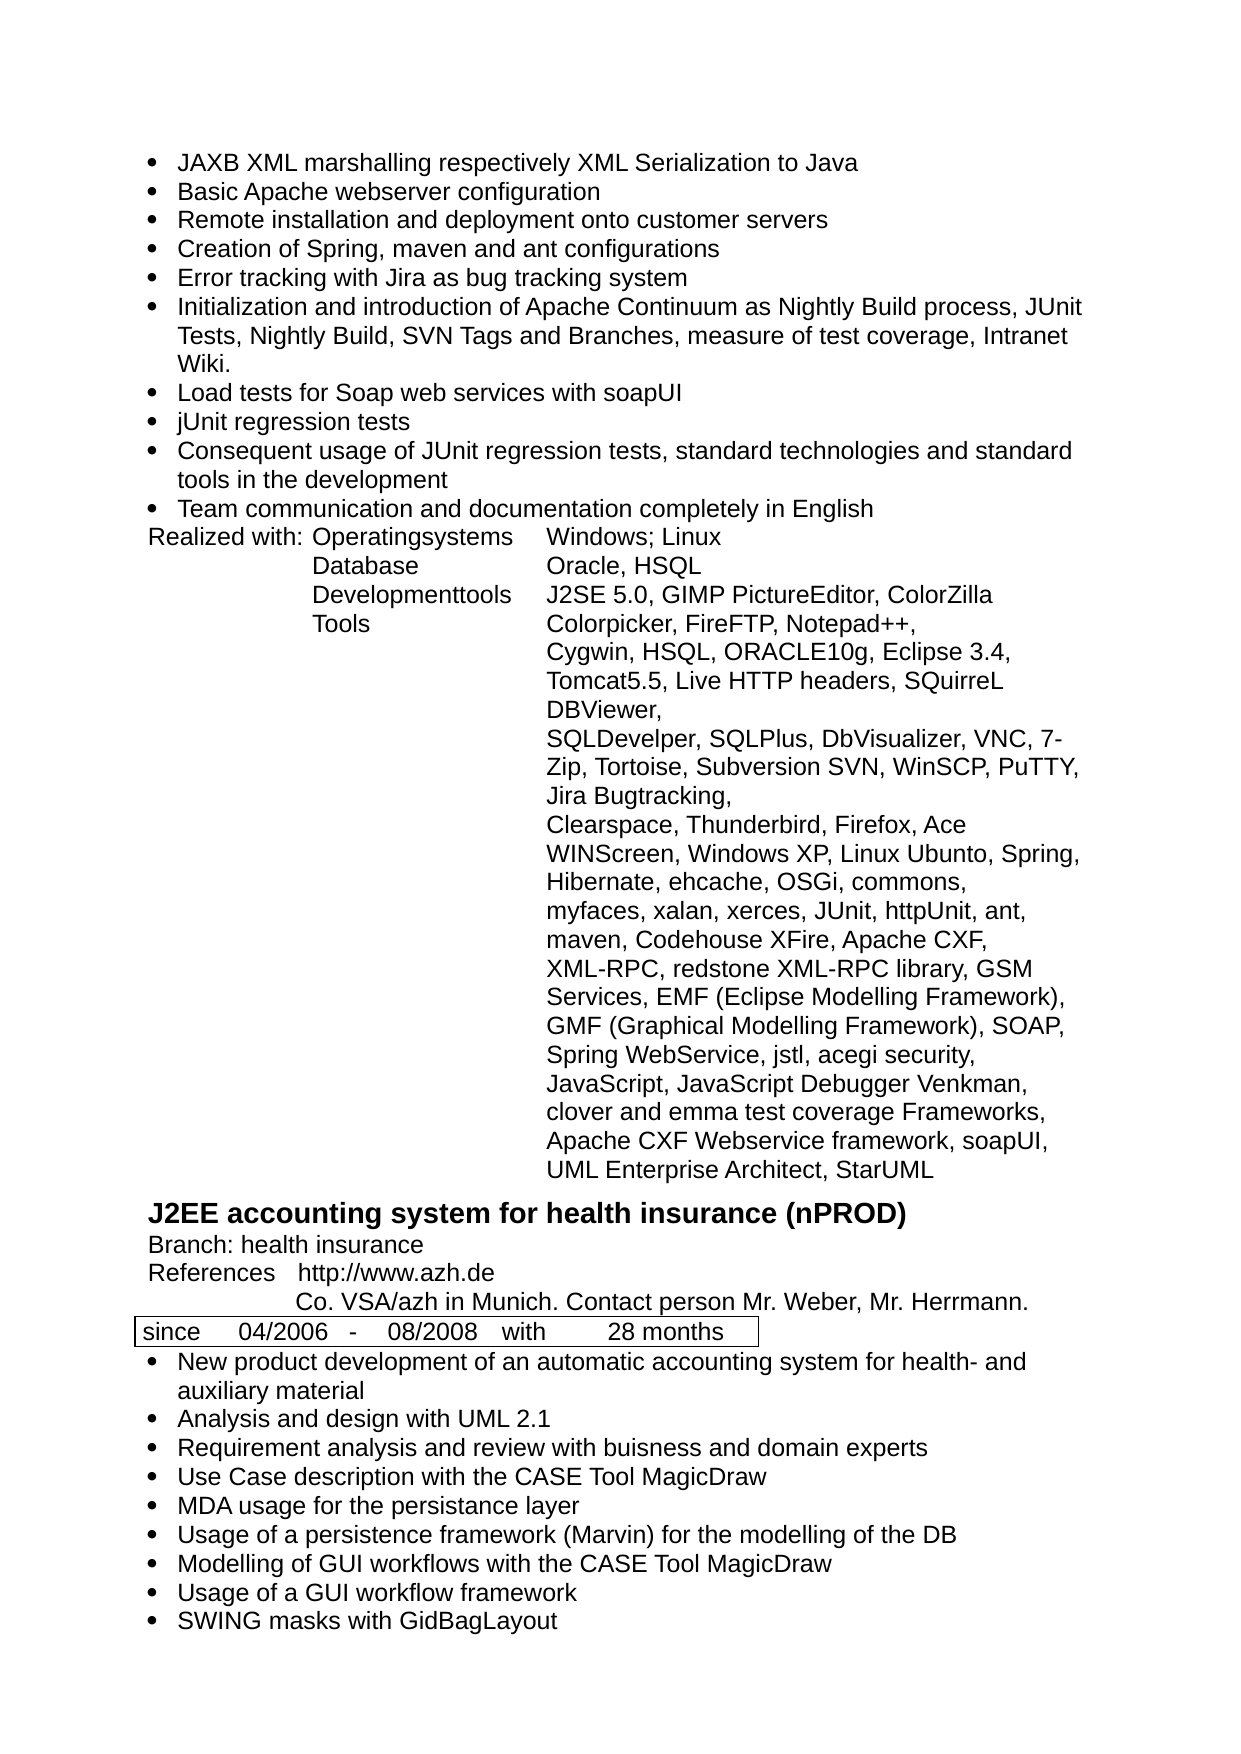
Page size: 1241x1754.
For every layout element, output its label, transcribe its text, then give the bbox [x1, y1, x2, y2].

list Usage of a GUI workflow framework [148, 1577, 1104, 1606]
list jUnit regression tests [148, 407, 1104, 436]
list Remote installation and deployment onto customer servers [148, 205, 1104, 234]
table_header Windows; Linux [543, 523, 1089, 551]
list Consequent usage of JUnit regression tests, standard technologies and standard tools in the development [148, 436, 1104, 493]
table_cell Oracle, HSQL [543, 551, 1089, 580]
table_header Operatingsystems [309, 523, 543, 551]
table_cell [145, 580, 309, 1184]
list MDA usage for the persistance layer [148, 1491, 1104, 1520]
subtitle J2EE accounting system for health insurance (nPROD) [148, 1196, 1104, 1230]
table_header 08/2008 [380, 1317, 494, 1346]
list Use Case description with the CASE Tool MagicDraw [148, 1462, 1104, 1491]
table_cell J2SE 5.0, GIMP PictureEditor, ColorZilla Colorpicker, FireFTP, Notepad++, Cygwin, HSQL, ORACLE10g, Eclipse 3.4, Tomcat5.5, Live HTTP headers, SQuirreL DBViewer, SQLDevelper, SQLPlus, DbVisualizer, VNC, 7-Zip, Tortoise, Subversion SVN, WinSCP, PuTTY, Jira Bugtracking, Clearspace, Thunderbird, Firefox, Ace WINScreen, Windows XP, Linux Ubunto, Spring, Hibernate, ehcache, OSGi, commons, myfaces, xalan, xerces, JUnit, httpUnit, ant, maven, Codehouse XFire, Apache CXF, XML-RPC, redstone XML-RPC library, GSM Services, EMF (Eclipse Modelling Framework), GMF (Graphical Modelling Framework), SOAP, Spring WebService, jstl, acegi security, JavaScript, JavaScript Debugger Venkman, clover and emma test coverage Frameworks, Apache CXF Webservice framework, soapUI, UML Enterprise Architect, StarUML [543, 580, 1089, 1184]
list Load tests for Soap web services with soapUI [148, 378, 1104, 407]
list Basic Apache webserver configuration [148, 176, 1104, 205]
list Creation of Spring, maven and ant configurations [148, 234, 1104, 263]
table_cell Developmenttools Tools [309, 580, 543, 1184]
table_header - [341, 1317, 380, 1346]
table_header since [136, 1317, 231, 1346]
list Team communication and documentation completely in English [148, 493, 1104, 522]
table_header with [494, 1317, 600, 1346]
list SWING masks with GidBagLayout [148, 1606, 1104, 1635]
text Co. VSA/azh in Munich. Contact person Mr. Weber, Mr. Herrmann. [221, 1287, 1104, 1316]
list Initialization and introduction of Apache Continuum as Nightly Build process, JUnit Tests, Nightly Build, SVN Tags and Branches, measure of test coverage, Intranet Wiki. [148, 292, 1104, 378]
list Requirement analysis and review with buisness and domain experts [148, 1433, 1104, 1462]
text Branch: health insurance [148, 1230, 1104, 1258]
list Error tracking with Jira as bug tracking system [148, 263, 1104, 292]
table_header 28 months [600, 1317, 758, 1346]
table_header 04/2006 [231, 1317, 341, 1346]
list New product development of an automatic accounting system for health- and auxiliary material [148, 1347, 1104, 1404]
list Usage of a persistence framework (Marvin) for the modelling of the DB [148, 1520, 1104, 1549]
text References http://www.azh.de [148, 1258, 1104, 1287]
list Analysis and design with UML 2.1 [148, 1404, 1104, 1433]
table_cell Database [309, 551, 543, 580]
table_cell [145, 551, 309, 580]
list Modelling of GUI workflows with the CASE Tool MagicDraw [148, 1549, 1104, 1577]
table_header Realized with: [145, 523, 309, 551]
list JAXB XML marshalling respectively XML Serialization to Java [148, 148, 1104, 176]
